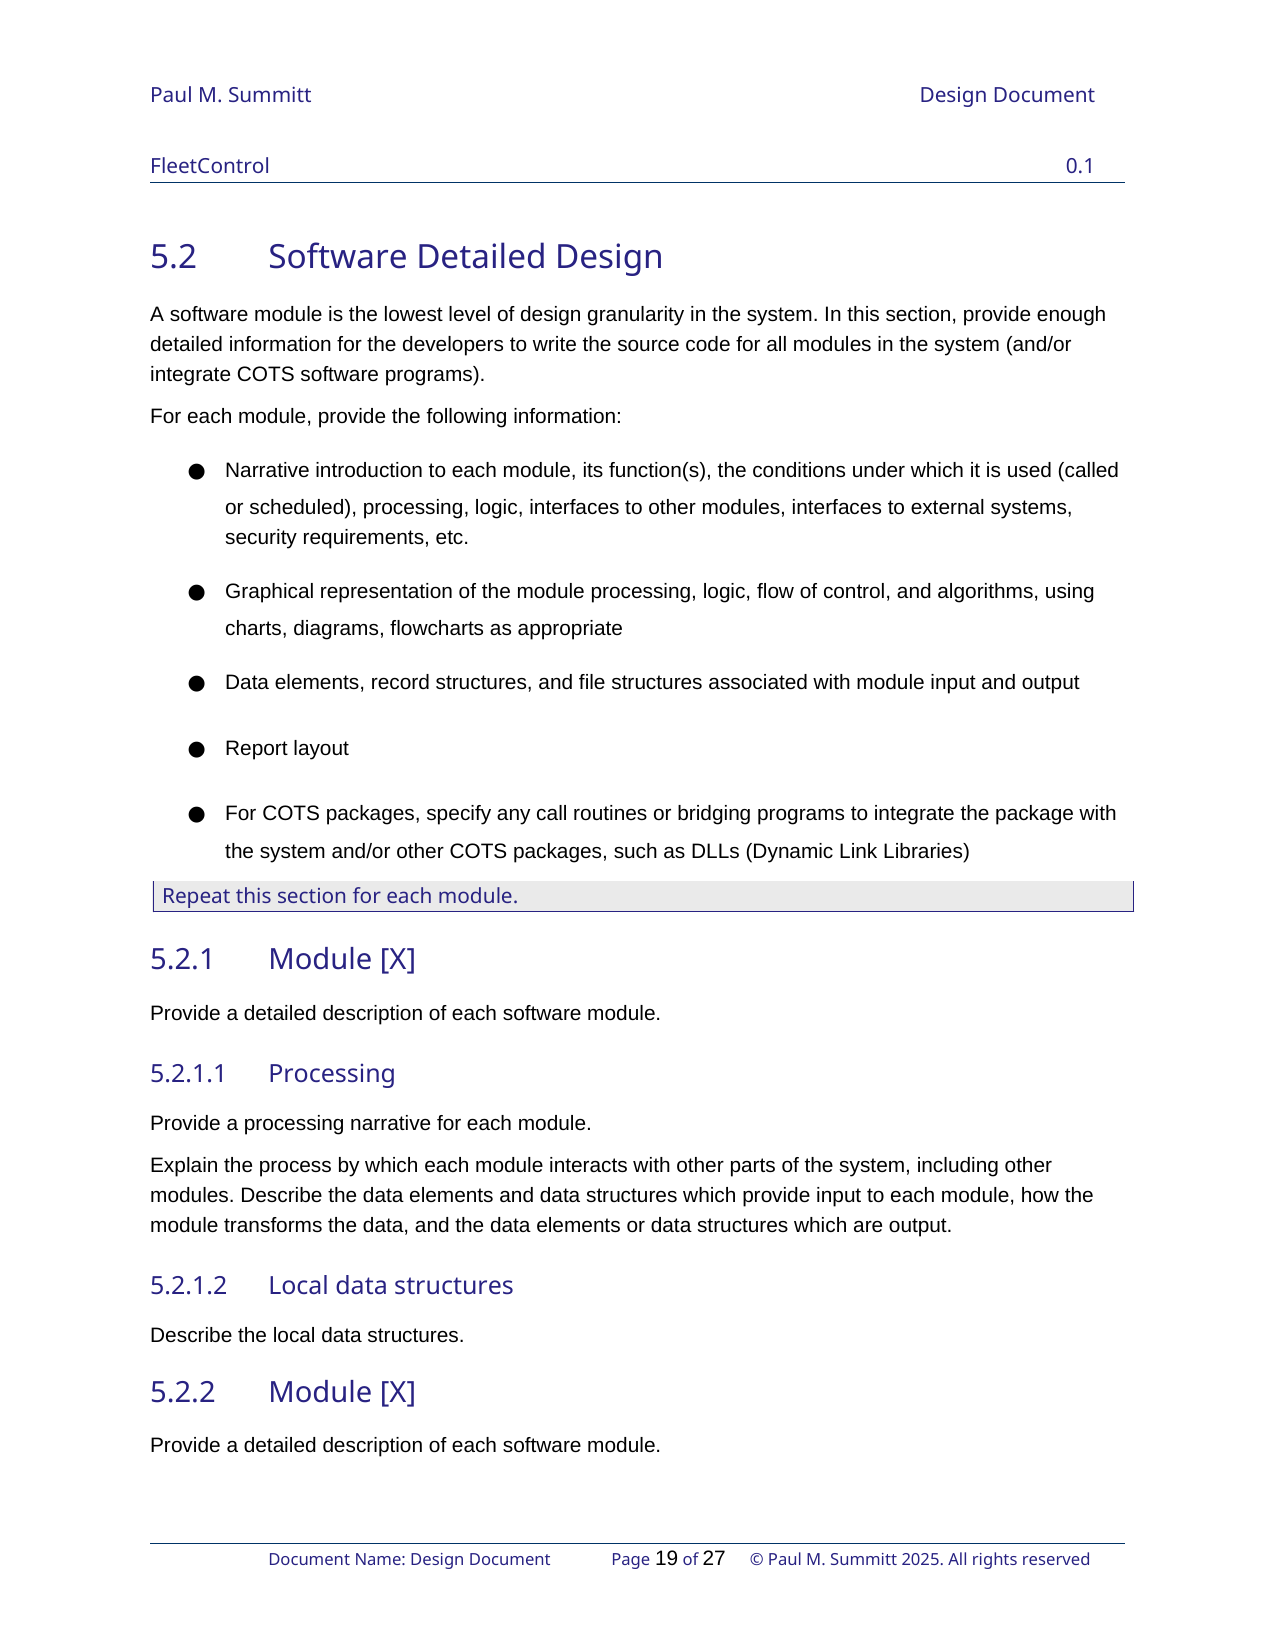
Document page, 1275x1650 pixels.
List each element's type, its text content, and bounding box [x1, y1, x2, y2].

subtitle Software Detailed Design [150, 232, 1125, 278]
list Report layout [187, 724, 1125, 767]
subtitle Module [X] [150, 938, 1125, 978]
list Narrative introduction to each module, its function(s), the conditions under which it is used (called or scheduled), processing, logic, interfaces to other modules, interfaces to external systems, security requirements, etc. [187, 446, 1125, 549]
subtitle Processing [150, 1055, 1125, 1089]
text Repeat this section for each module. [154, 881, 1133, 911]
text Describe the local data structures. [150, 1322, 1125, 1346]
list For COTS packages, specify any call routines or bridging programs to integrate the package with the system and/or other COTS packages, such as DLLs (Dynamic Link Libraries) [187, 790, 1125, 862]
text Provide a detailed description of each software module. [150, 1000, 1125, 1024]
subtitle Local data structures [150, 1267, 1125, 1301]
list Data elements, record structures, and file structures associated with module input and output [187, 658, 1125, 701]
text Provide a detailed description of each software module. [150, 1433, 1125, 1457]
text For each module, provide the following information: [150, 404, 1125, 428]
text Provide a processing narrative for each module. [150, 1110, 1125, 1134]
text Explain the process by which each module interacts with other parts of the system, including other modules. Describe the data elements and data structures which provide input to each module, how the module transforms the data, and the data elements or data structures which are output. [150, 1153, 1125, 1236]
subtitle Module [X] [150, 1371, 1125, 1411]
text A software module is the lowest level of design granularity in the system. In this section, provide enough detailed information for the developers to write the source code for all modules in the system (and/or integrate COTS software programs). [150, 302, 1125, 385]
list Graphical representation of the module processing, logic, flow of control, and algorithms, using charts, diagrams, flowcharts as appropriate [187, 567, 1125, 640]
